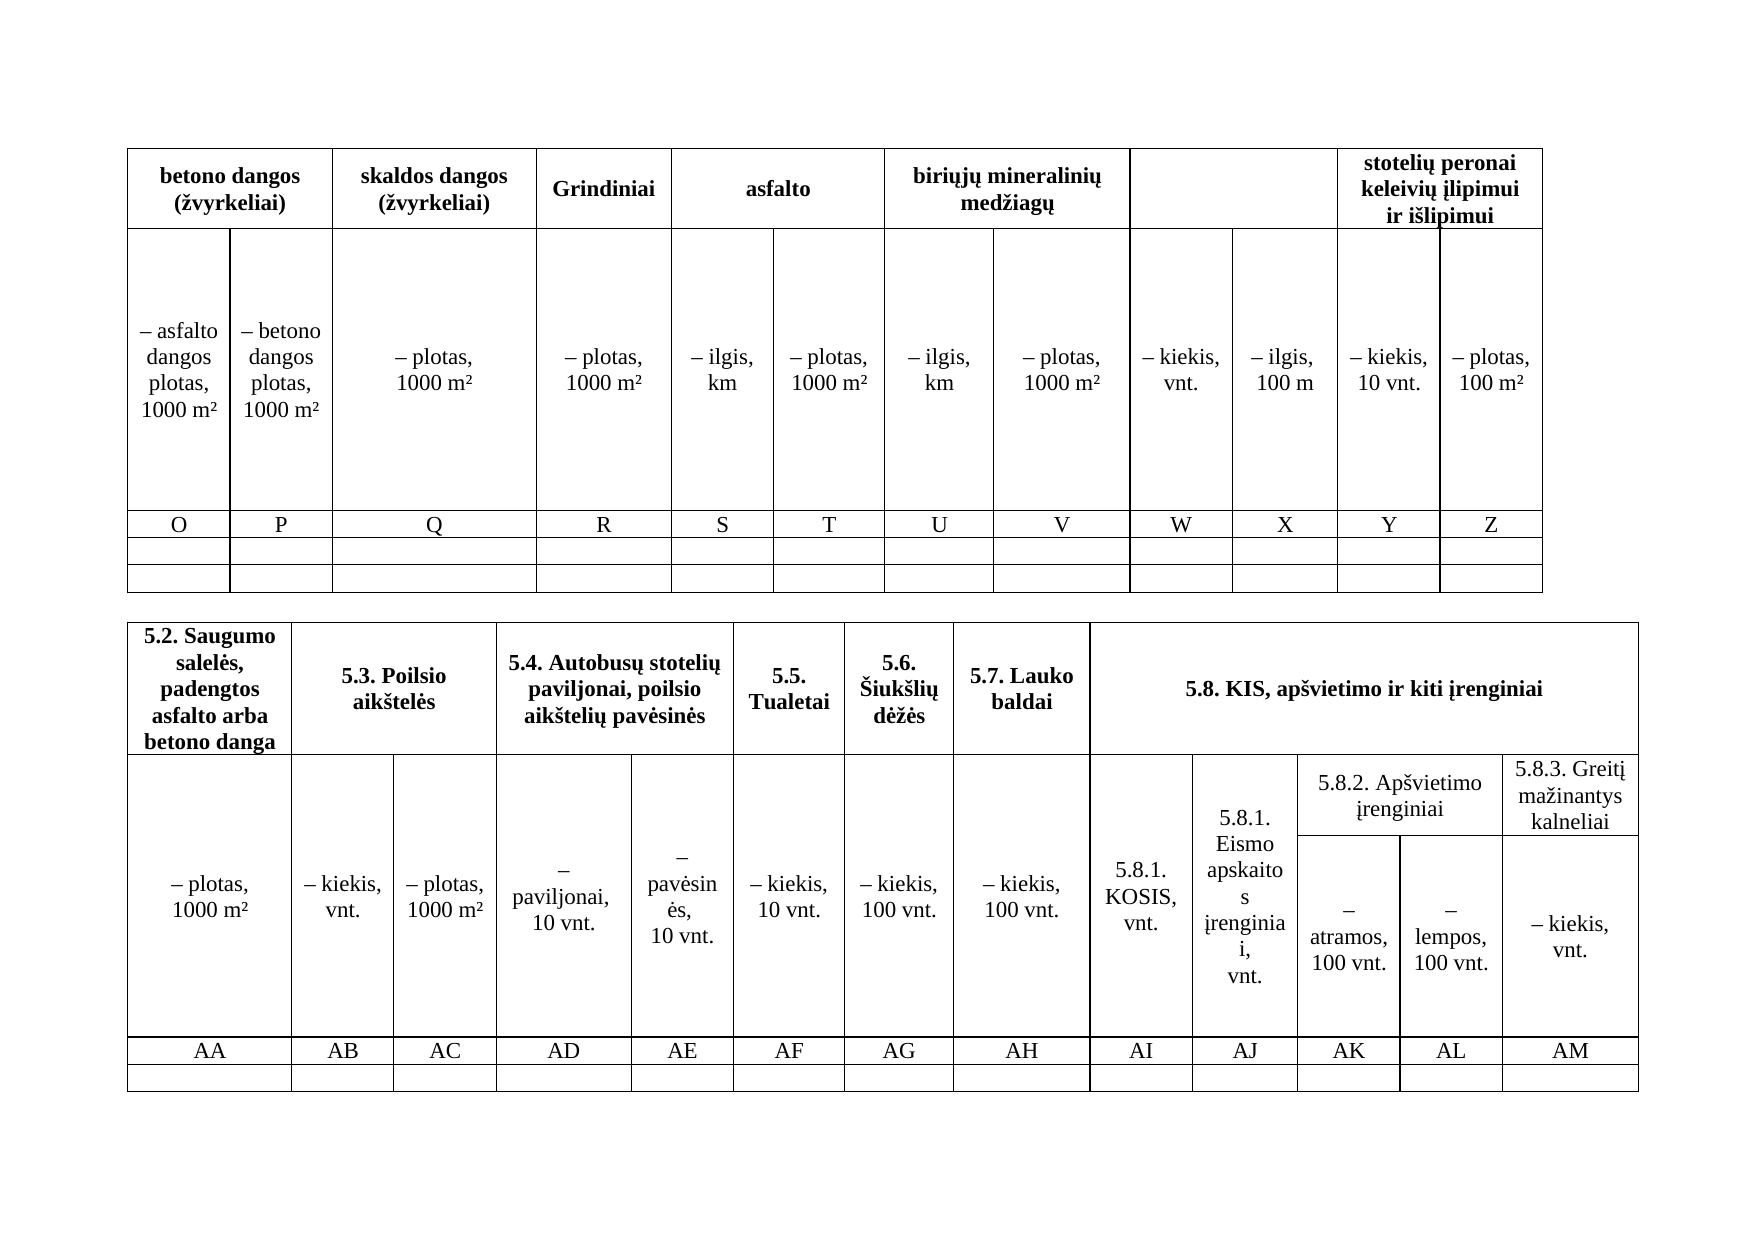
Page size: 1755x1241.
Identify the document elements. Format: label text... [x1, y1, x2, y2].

table_cell [845, 1065, 953, 1091]
table_cell AC [394, 1038, 496, 1064]
table_cell – kiekis, 10 vnt. [1338, 229, 1439, 509]
table_cell S [672, 511, 773, 537]
table_cell [128, 1065, 291, 1091]
table_cell [292, 1065, 393, 1091]
table_cell V [994, 511, 1129, 537]
table_cell [1193, 1065, 1297, 1091]
table_cell – kiekis, vnt. [292, 755, 393, 1036]
table_cell AI [1091, 1038, 1192, 1064]
table_cell – plotas, 1000 m² [333, 229, 536, 509]
table_cell [333, 565, 536, 592]
table_cell X [1233, 511, 1337, 537]
table_cell AF [734, 1038, 844, 1064]
table_cell [1131, 565, 1232, 592]
table_cell [672, 538, 773, 564]
table_cell – kiekis, vnt. [1503, 836, 1638, 1036]
table_cell [954, 1065, 1089, 1091]
table_cell [734, 1065, 844, 1091]
table_cell R [537, 511, 671, 537]
table_cell – plotas, 1000 m² [537, 229, 671, 509]
table_cell AB [292, 1038, 393, 1064]
table_cell – ilgis, km [672, 229, 773, 509]
table_header 5.6. Šiukšlių dėžės [845, 623, 953, 754]
table_cell AK [1298, 1038, 1399, 1064]
table_cell U [885, 511, 993, 537]
table_cell [1441, 565, 1542, 592]
table_cell [1503, 1065, 1638, 1091]
table_header [1131, 149, 1337, 228]
table_cell Q [333, 511, 536, 537]
table_cell T [774, 511, 884, 537]
table_cell [231, 565, 332, 592]
table_cell [1131, 538, 1232, 564]
table_cell AA [128, 1038, 291, 1064]
table_header stotelių peronai keleivių įlipimui ir išlipimui [1338, 149, 1542, 228]
table_cell [231, 538, 332, 564]
table_cell W [1131, 511, 1232, 537]
table_header betono dangos (žvyrkeliai) [128, 149, 332, 228]
table_cell 5.8.3. Greitį mažinantys kalneliai [1503, 755, 1638, 834]
table_cell AM [1503, 1038, 1638, 1064]
table_cell – kiekis, 100 vnt. [845, 755, 953, 1036]
table_cell [537, 565, 671, 592]
table_cell [632, 1065, 733, 1091]
table_cell – kiekis, 100 vnt. [954, 755, 1089, 1036]
table_cell [497, 1065, 631, 1091]
table_cell [1441, 538, 1542, 564]
table_cell P [231, 511, 332, 537]
table_cell – plotas, 1000 m² [774, 229, 884, 509]
table_cell – lempos, 100 vnt. [1401, 836, 1502, 1036]
table_cell – kiekis, vnt. [1131, 229, 1232, 509]
table_header asfalto [672, 149, 884, 228]
table_cell [994, 538, 1129, 564]
table_cell [128, 538, 229, 564]
table_cell AL [1401, 1038, 1502, 1064]
table_cell – ilgis, km [885, 229, 993, 509]
table_cell [1298, 1065, 1399, 1091]
table_cell [1233, 565, 1337, 592]
table_cell [774, 565, 884, 592]
table_cell Z [1441, 511, 1542, 537]
table_cell [1338, 538, 1439, 564]
table_header skaldos dangos (žvyrkeliai) [333, 149, 536, 228]
table_cell [994, 565, 1129, 592]
table_cell – kiekis, 10 vnt. [734, 755, 844, 1036]
table_header 5.3. Poilsio aikštelės [292, 623, 496, 754]
table_cell – plotas, 1000 m² [128, 755, 291, 1036]
table_header 5.5. Tualetai [734, 623, 844, 754]
table_header 5.4. Autobusų stotelių paviljonai, poilsio aikštelių pavėsinės [497, 623, 733, 754]
table_cell AG [845, 1038, 953, 1064]
table_cell – pavėsinės, 10 vnt. [632, 755, 733, 1036]
table_cell 5.8.1. Eismo apskaitos įrenginiai, vnt. [1193, 755, 1297, 1036]
table_header 5.7. Lauko baldai [954, 623, 1089, 754]
table_cell – plotas, 1000 m² [994, 229, 1129, 509]
table_cell [394, 1065, 496, 1091]
table_header 5.8. KIS, apšvietimo ir kiti įrenginiai [1091, 623, 1638, 754]
table_cell [672, 565, 773, 592]
table_cell – atramos, 100 vnt. [1298, 836, 1399, 1036]
table_header Grindiniai [537, 149, 671, 228]
table_cell AJ [1193, 1038, 1297, 1064]
table_cell – plotas, 1000 m² [394, 755, 496, 1036]
table_cell 5.8.2. Apšvietimo įrenginiai [1298, 755, 1502, 834]
table_cell O [128, 511, 229, 537]
table_cell AH [954, 1038, 1089, 1064]
table_header biriųjų mineralinių medžiagų [885, 149, 1129, 228]
table_cell [1338, 565, 1439, 592]
table_cell – betono dangos plotas, 1000 m² [231, 229, 332, 509]
table_cell [1401, 1065, 1502, 1091]
table_cell [333, 538, 536, 564]
table_cell – ilgis, 100 m [1233, 229, 1337, 509]
table_cell [885, 538, 993, 564]
table_cell [128, 565, 229, 592]
table_cell Y [1338, 511, 1439, 537]
table_cell [1091, 1065, 1192, 1091]
table_cell AE [632, 1038, 733, 1064]
table_cell [885, 565, 993, 592]
table_cell [537, 538, 671, 564]
table_cell [774, 538, 884, 564]
table_cell – paviljonai, 10 vnt. [497, 755, 631, 1036]
table_header 5.2. Saugumo salelės, padengtos asfalto arba betono danga [128, 623, 291, 754]
table_cell [1233, 538, 1337, 564]
table_cell AD [497, 1038, 631, 1064]
table_cell 5.8.1. KOSIS, vnt. [1091, 755, 1192, 1036]
table_cell – plotas, 100 m² [1441, 229, 1542, 509]
table_cell – asfalto dangos plotas, 1000 m² [128, 229, 229, 509]
